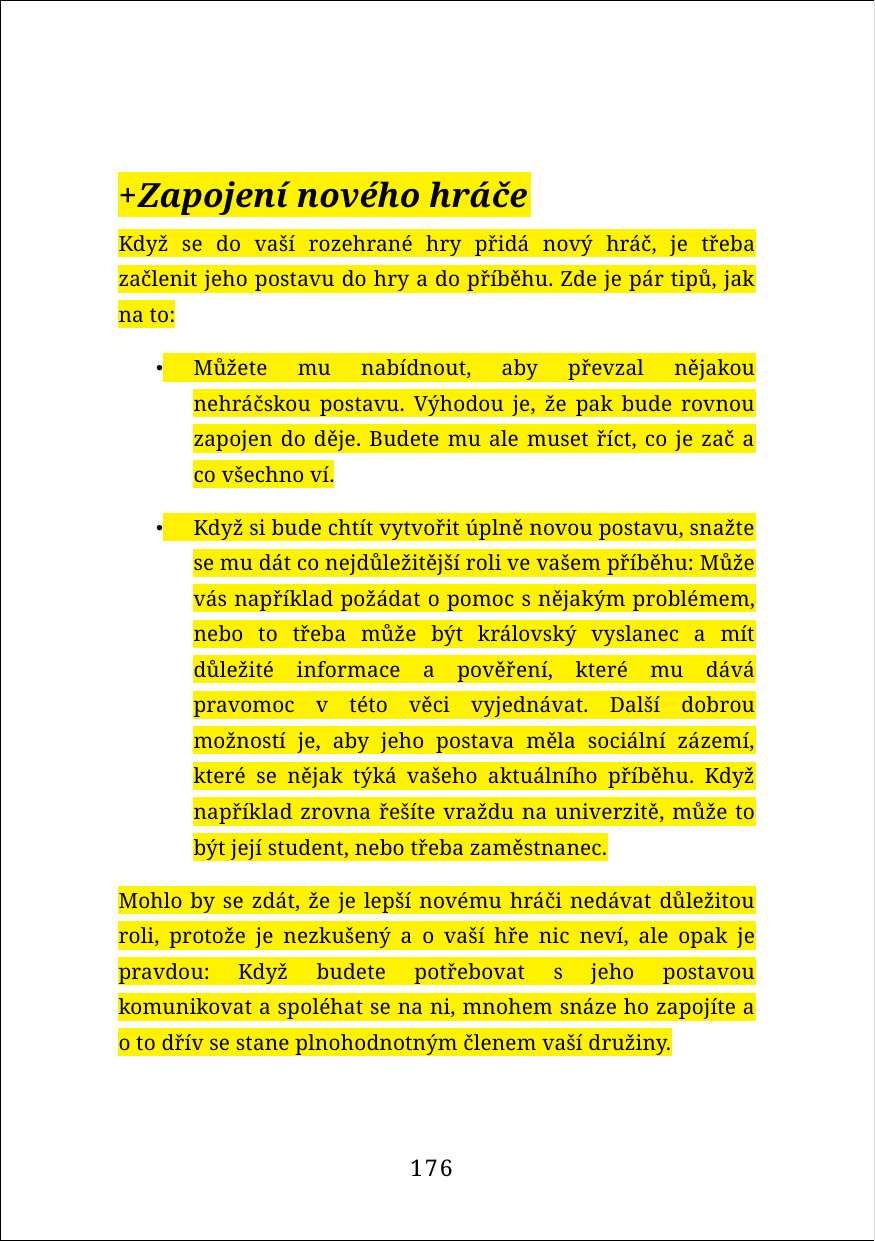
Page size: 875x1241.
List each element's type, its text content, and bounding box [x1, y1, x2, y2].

subtitle +Zapojení nového hráče [118, 172, 756, 217]
list Můžete mu nabídnout, aby převzal nějakou nehráčskou postavu. Výhodou je, že pak bude rovnou zapojen do děje. Budete mu ale muset říct, co je zač a co všechno ví. [156, 353, 756, 488]
text Když se do vaší rozehrané hry přidá nový hráč, je třeba začlenit jeho postavu do hry a do příběhu. Zde je pár tipů, jak na to: [118, 229, 756, 328]
list Když si bude chtít vytvořit úplně novou postavu, snažte se mu dát co nejdůležitější roli ve vašem příběhu: Může vás například požádat o pomoc s nějakým problémem, nebo to třeba může být královský vyslanec a mít důležité informace a pověření, které mu dává pravomoc v této věci vyjednávat. Další dobrou možností je, aby jeho postava měla sociální zázemí, které se nějak týká vašeho aktuálního příběhu. Když například zrovna řešíte vraždu na univerzitě, může to být její student, nebo třeba zaměstnanec. [156, 513, 756, 861]
text Mohlo by se zdát, že je lepší novému hráči nedávat důležitou roli, protože je nezkušený a o vaší hře nic neví, ale opak je pravdou: Když budete potřebovat s jeho postavou komunikovat a spoléhat se na ni, mnohem snáze ho zapojíte a o to dřív se stane plnohodnotným členem vaší družiny. [118, 886, 756, 1056]
